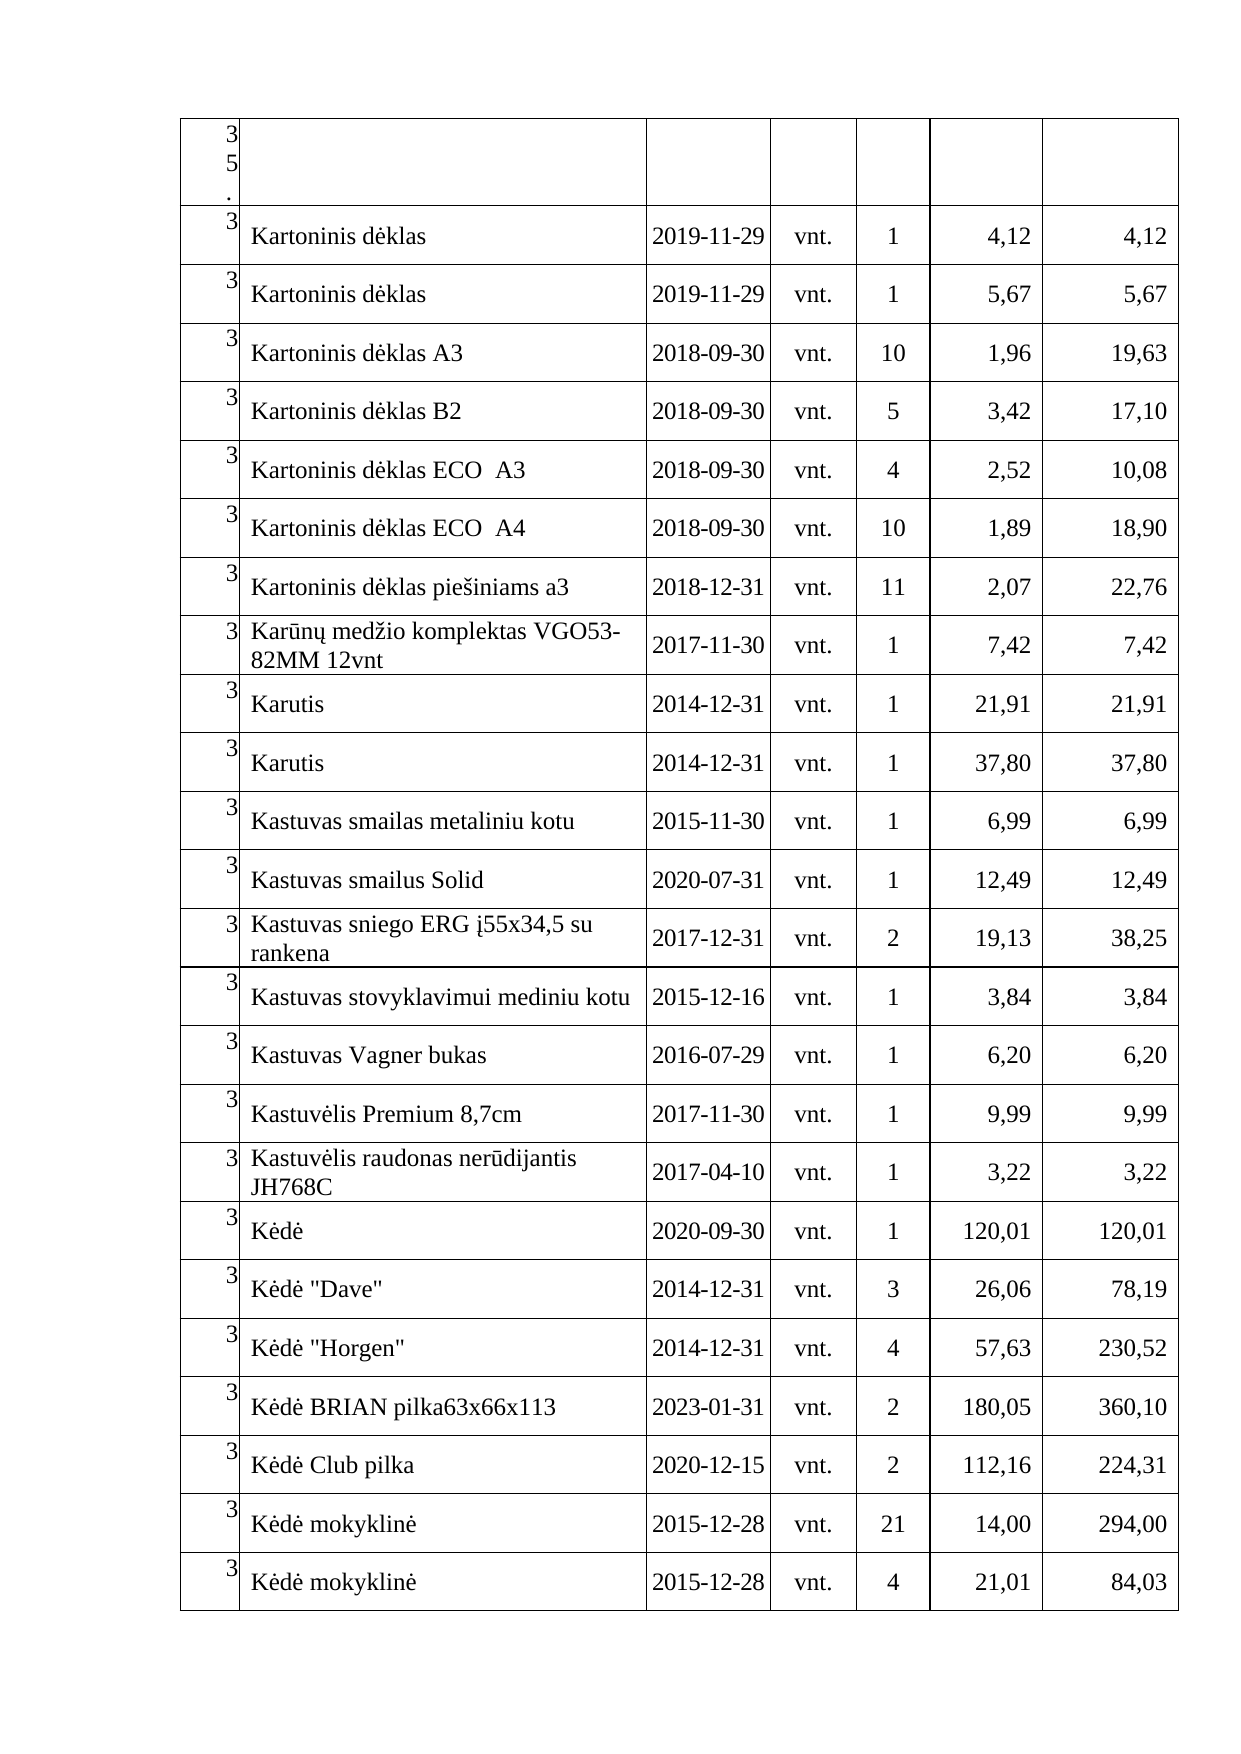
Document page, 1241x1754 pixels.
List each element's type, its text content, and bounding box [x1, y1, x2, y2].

table_cell [771, 119, 856, 205]
table_cell Kastuvas sniego ERG į55x34,5 su rankena [240, 909, 646, 966]
table_cell 120,01 [1043, 1202, 1178, 1259]
table_cell Kėdė "Dave" [240, 1260, 646, 1318]
table_cell 2018-09-30 [647, 382, 770, 439]
table_cell Kastuvėlis raudonas nerūdijantis JH768C [240, 1143, 646, 1201]
table_cell 1 [857, 1026, 929, 1083]
table_cell Kėdė mokyklinė [240, 1494, 646, 1552]
table_cell vnt. [771, 324, 856, 381]
table_cell Kartoninis dėklas ECO A3 [240, 441, 646, 498]
table_cell 230,52 [1043, 1319, 1178, 1376]
table_cell 2018-12-31 [647, 558, 770, 615]
table_cell vnt. [771, 499, 856, 557]
table_cell vnt. [771, 265, 856, 322]
table_cell 352. [181, 1143, 239, 1201]
table_cell 4,12 [1043, 206, 1178, 264]
table_cell 2014-12-31 [647, 733, 770, 791]
table_cell 11 [857, 558, 929, 615]
table_cell 2,07 [931, 558, 1042, 615]
table_cell vnt. [771, 1143, 856, 1201]
table_cell 359. [181, 1553, 239, 1610]
table_cell 2023-01-31 [647, 1377, 770, 1435]
table_cell vnt. [771, 1085, 856, 1142]
table_cell 2020-07-31 [647, 850, 770, 908]
table_cell [931, 119, 1042, 205]
table_cell 2017-11-30 [647, 1085, 770, 1142]
table_cell 19,63 [1043, 324, 1178, 381]
table_cell 353. [181, 1202, 239, 1259]
table_cell vnt. [771, 792, 856, 849]
table_cell 1 [857, 265, 929, 322]
table_cell 2015-12-28 [647, 1553, 770, 1610]
table_cell 2015-11-30 [647, 792, 770, 849]
table_cell 2 [857, 1436, 929, 1493]
table_cell 337. [181, 265, 239, 322]
table_cell 348. [181, 909, 239, 966]
table_cell Kastuvas stovyklavimui mediniu kotu [240, 968, 646, 1025]
table_cell 38,25 [1043, 909, 1178, 966]
table_cell 224,31 [1043, 1436, 1178, 1493]
table_cell 2018-09-30 [647, 324, 770, 381]
table_cell 9,99 [931, 1085, 1042, 1142]
table_cell Kastuvas Vagner bukas [240, 1026, 646, 1083]
table_cell 17,10 [1043, 382, 1178, 439]
table_cell 1,89 [931, 499, 1042, 557]
table_cell 2 [857, 909, 929, 966]
table_cell 7,42 [931, 616, 1042, 674]
table_cell 338. [181, 324, 239, 381]
table_cell 2016-07-29 [647, 1026, 770, 1083]
table_cell Kartoninis dėklas ECO A4 [240, 499, 646, 557]
table_cell 356. [181, 1377, 239, 1435]
table_cell 1 [857, 1143, 929, 1201]
table_cell 1 [857, 968, 929, 1025]
table_cell Karutis [240, 675, 646, 732]
table_cell 1,96 [931, 324, 1042, 381]
table_cell 2014-12-31 [647, 1319, 770, 1376]
table_cell 37,80 [931, 733, 1042, 791]
table_cell 12,49 [931, 850, 1042, 908]
table_cell 18,90 [1043, 499, 1178, 557]
table_cell 1 [857, 850, 929, 908]
table_cell 3,84 [1043, 968, 1178, 1025]
table_cell 10,08 [1043, 441, 1178, 498]
table_cell Kartoninis dėklas [240, 206, 646, 264]
table_cell 84,03 [1043, 1553, 1178, 1610]
table_cell vnt. [771, 675, 856, 732]
table_cell Karūnų medžio komplektas VGO53-82MM 12vnt [240, 616, 646, 674]
table_cell 3,42 [931, 382, 1042, 439]
table_cell vnt. [771, 968, 856, 1025]
table_cell [857, 119, 929, 205]
table_cell 7,42 [1043, 616, 1178, 674]
table_cell Kėdė mokyklinė [240, 1553, 646, 1610]
table_cell vnt. [771, 558, 856, 615]
table_cell 336. [181, 206, 239, 264]
table_cell [240, 119, 646, 205]
table_cell 354. [181, 1260, 239, 1318]
table_cell Kartoninis dėklas B2 [240, 382, 646, 439]
table_cell 1 [857, 792, 929, 849]
table_cell 358. [181, 1494, 239, 1552]
table_cell 1 [857, 733, 929, 791]
table_cell 342. [181, 558, 239, 615]
table_cell 21,91 [1043, 675, 1178, 732]
table_cell Kėdė "Horgen" [240, 1319, 646, 1376]
table_cell Kartoninis dėklas piešiniams a3 [240, 558, 646, 615]
table_cell Kastuvas smailus Solid [240, 850, 646, 908]
table_cell 4 [857, 1319, 929, 1376]
table_cell 5 [857, 382, 929, 439]
table_cell 360,10 [1043, 1377, 1178, 1435]
table_cell Kastuvėlis Premium 8,7cm [240, 1085, 646, 1142]
table_cell 12,49 [1043, 850, 1178, 908]
table_cell 2015-12-16 [647, 968, 770, 1025]
table_cell 2015-12-28 [647, 1494, 770, 1552]
table_cell 3 [857, 1260, 929, 1318]
table_cell 345. [181, 733, 239, 791]
table_cell 340. [181, 441, 239, 498]
table_cell 2018-09-30 [647, 499, 770, 557]
table_cell Karutis [240, 733, 646, 791]
table_cell 2017-12-31 [647, 909, 770, 966]
table_cell [1043, 119, 1178, 205]
table_cell vnt. [771, 616, 856, 674]
table_cell 347. [181, 850, 239, 908]
table_cell 14,00 [931, 1494, 1042, 1552]
table_cell Kėdė Club pilka [240, 1436, 646, 1493]
table_cell vnt. [771, 382, 856, 439]
table_cell 5,67 [1043, 265, 1178, 322]
table_cell 2 [857, 1377, 929, 1435]
table_cell vnt. [771, 733, 856, 791]
table_cell 6,99 [1043, 792, 1178, 849]
table_cell vnt. [771, 1553, 856, 1610]
table_cell 3,22 [1043, 1143, 1178, 1201]
table_cell Kastuvas smailas metaliniu kotu [240, 792, 646, 849]
table_cell 3,84 [931, 968, 1042, 1025]
table_cell 21,01 [931, 1553, 1042, 1610]
table_cell 180,05 [931, 1377, 1042, 1435]
table_cell 344. [181, 675, 239, 732]
table_cell vnt. [771, 1202, 856, 1259]
table_cell 351. [181, 1085, 239, 1142]
table_cell Kartoninis dėklas A3 [240, 324, 646, 381]
table_cell vnt. [771, 206, 856, 264]
table_cell vnt. [771, 1377, 856, 1435]
table_cell vnt. [771, 1260, 856, 1318]
table_cell 22,76 [1043, 558, 1178, 615]
table_cell vnt. [771, 1494, 856, 1552]
table_cell 350. [181, 1026, 239, 1083]
table_cell 57,63 [931, 1319, 1042, 1376]
table_cell 4 [857, 1553, 929, 1610]
table_cell 2020-12-15 [647, 1436, 770, 1493]
table_cell 10 [857, 499, 929, 557]
table_cell 19,13 [931, 909, 1042, 966]
table_cell 341. [181, 499, 239, 557]
table_cell Kartoninis dėklas [240, 265, 646, 322]
table_cell 294,00 [1043, 1494, 1178, 1552]
table_cell 4,12 [931, 206, 1042, 264]
table_cell 357. [181, 1436, 239, 1493]
table_cell vnt. [771, 850, 856, 908]
table_cell 355. [181, 1319, 239, 1376]
table_cell vnt. [771, 1436, 856, 1493]
table_cell 112,16 [931, 1436, 1042, 1493]
table_cell 26,06 [931, 1260, 1042, 1318]
table_cell 346. [181, 792, 239, 849]
table_cell 21 [857, 1494, 929, 1552]
table_cell 2020-09-30 [647, 1202, 770, 1259]
table_cell 2017-04-10 [647, 1143, 770, 1201]
table_cell 349. [181, 968, 239, 1025]
table_cell 343. [181, 616, 239, 674]
table_cell 339. [181, 382, 239, 439]
table_cell 3,22 [931, 1143, 1042, 1201]
table_cell Kėdė BRIAN pilka63x66x113 [240, 1377, 646, 1435]
table_cell 4 [857, 441, 929, 498]
table_cell 6,20 [931, 1026, 1042, 1083]
table_cell 10 [857, 324, 929, 381]
table_cell 2017-11-30 [647, 616, 770, 674]
table_cell 6,20 [1043, 1026, 1178, 1083]
table_cell 9,99 [1043, 1085, 1178, 1142]
table_cell [647, 119, 770, 205]
table_cell 120,01 [931, 1202, 1042, 1259]
table_cell 1 [857, 206, 929, 264]
table_cell 5,67 [931, 265, 1042, 322]
table_cell vnt. [771, 909, 856, 966]
table_cell vnt. [771, 441, 856, 498]
table_cell 37,80 [1043, 733, 1178, 791]
table_cell 1 [857, 1085, 929, 1142]
table_cell 1 [857, 675, 929, 732]
table_cell 1 [857, 1202, 929, 1259]
table_cell vnt. [771, 1319, 856, 1376]
table_cell 2014-12-31 [647, 675, 770, 732]
table_cell 2014-12-31 [647, 1260, 770, 1318]
table_cell 2018-09-30 [647, 441, 770, 498]
table_cell 2019-11-29 [647, 265, 770, 322]
table_cell 6,99 [931, 792, 1042, 849]
table_cell 35. [181, 119, 239, 205]
table_cell 1 [857, 616, 929, 674]
table_cell vnt. [771, 1026, 856, 1083]
table_cell 2,52 [931, 441, 1042, 498]
table_cell Kėdė [240, 1202, 646, 1259]
table_cell 2019-11-29 [647, 206, 770, 264]
table_cell 78,19 [1043, 1260, 1178, 1318]
table_cell 21,91 [931, 675, 1042, 732]
